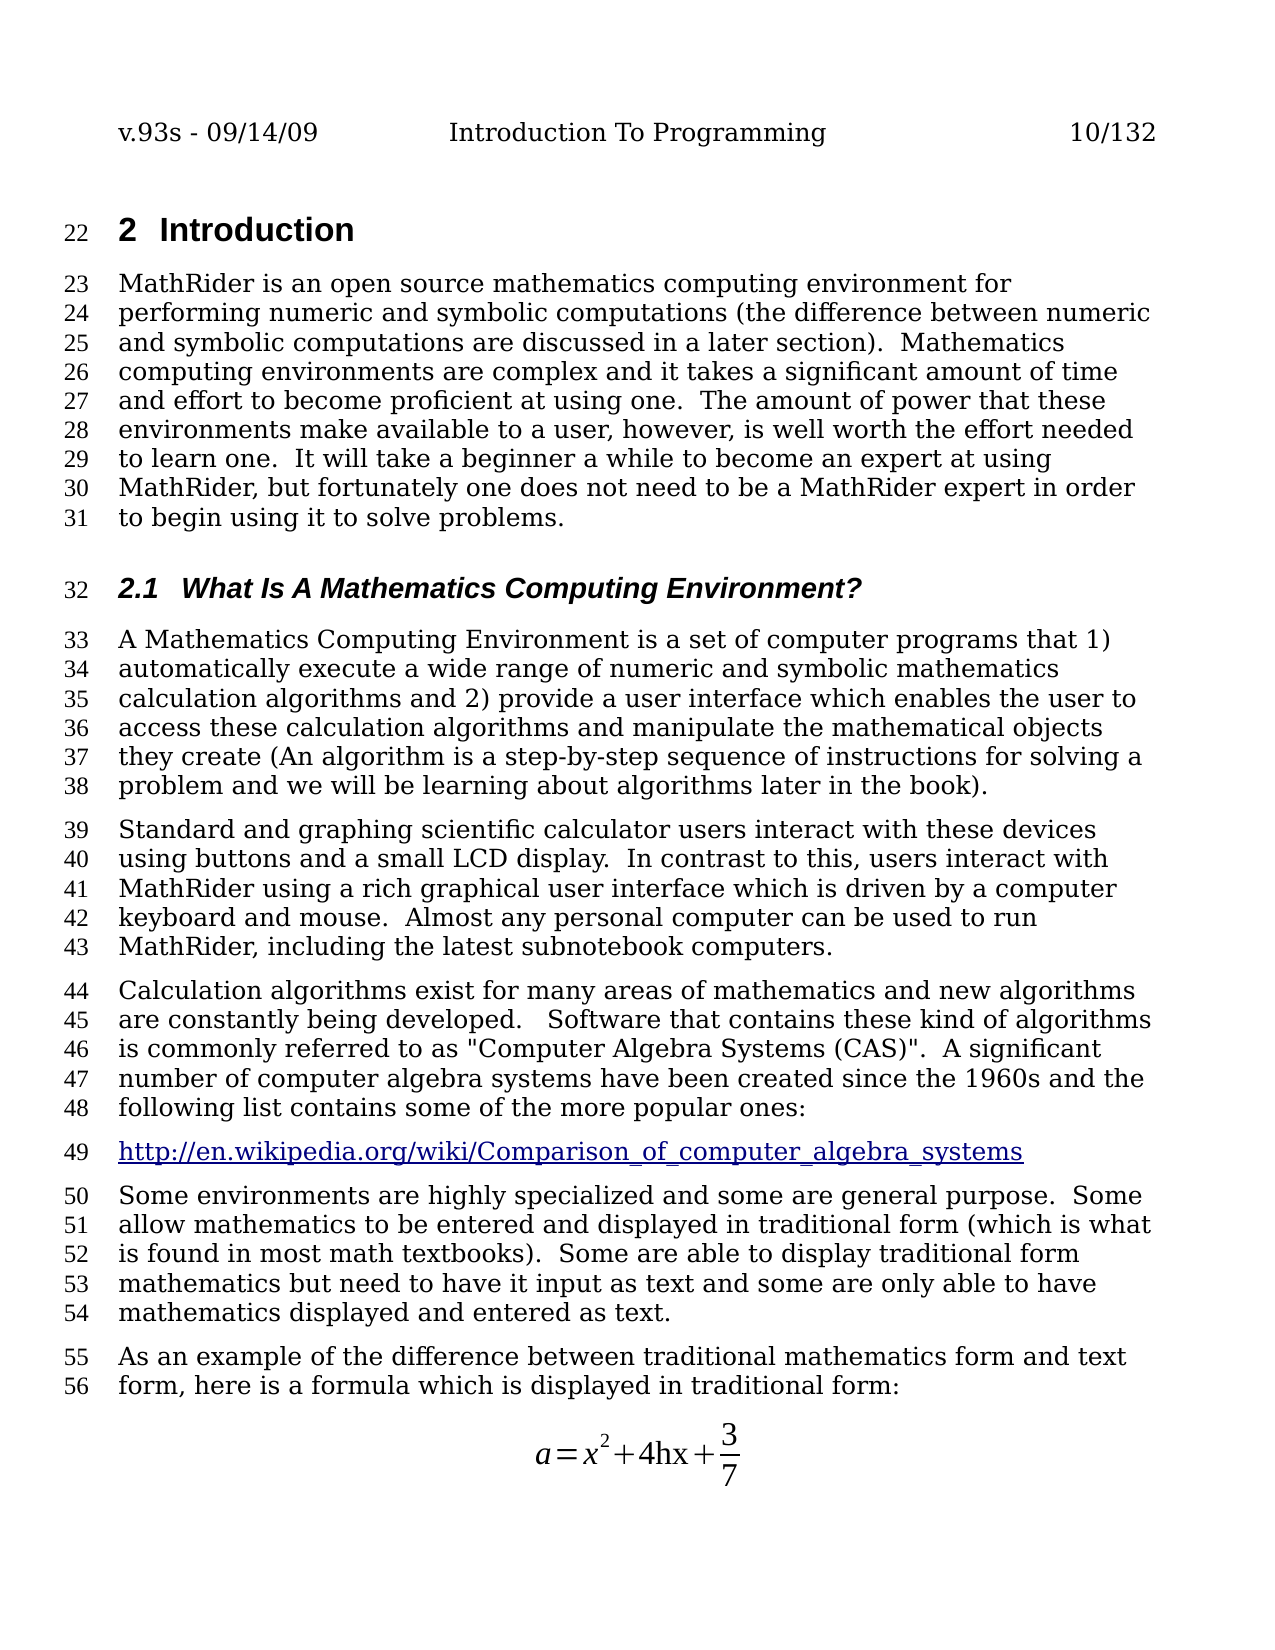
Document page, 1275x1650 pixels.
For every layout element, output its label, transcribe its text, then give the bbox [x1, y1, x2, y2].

text As an example of the difference between traditional mathematics form and text form, here is a formula which is displayed in traditional form: [118, 1342, 1157, 1400]
text MathRider is an open source mathematics computing environment for performing numeric and symbolic computations (the difference between numeric and symbolic computations are discussed in a later section). Mathematics computing environments are complex and it takes a significant amount of time and effort to become proficient at using one. The amount of power that these environments make available to a user, however, is well worth the effort needed to learn one. It will take a beginner a while to become an expert at using MathRider, but fortunately one does not need to be a MathRider expert in order to begin using it to solve problems. [118, 269, 1157, 532]
text Some environments are highly specialized and some are general purpose. Some allow mathematics to be entered and displayed in traditional form (which is what is found in most math textbooks). Some are able to display traditional form mathematics but need to have it input as text and some are only able to have mathematics displayed and entered as text. [118, 1181, 1157, 1327]
text A Mathematics Computing Environment is a set of computer programs that 1) automatically execute a wide range of numeric and symbolic mathematics calculation algorithms and 2) provide a user interface which enables the user to access these calculation algorithms and manipulate the mathematical objects they create (An algorithm is a step-by-step sequence of instructions for solving a problem and we will be learning about algorithms later in the book). [118, 625, 1157, 800]
subtitle Introduction [118, 210, 1157, 248]
text Standard and graphing scientific calculator users interact with these devices using buttons and a small LCD display. In contrast to this, users interact with MathRider using a rich graphical user interface which is driven by a computer keyboard and mouse. Almost any personal computer can be used to run MathRider, including the latest subnotebook computers. [118, 815, 1157, 961]
text http://en.wikipedia.org/wiki/Comparison_of_computer_algebra_systems [118, 1137, 1157, 1166]
text Calculation algorithms exist for many areas of mathematics and new algorithms are constantly being developed. Software that contains these kind of algorithms is commonly referred to as "Computer Algebra Systems (CAS)". A significant number of computer algebra systems have been created since the 1960s and the following list contains some of the more popular ones: [118, 976, 1157, 1122]
subtitle What Is A Mathematics Computing Environment? [118, 571, 1157, 604]
